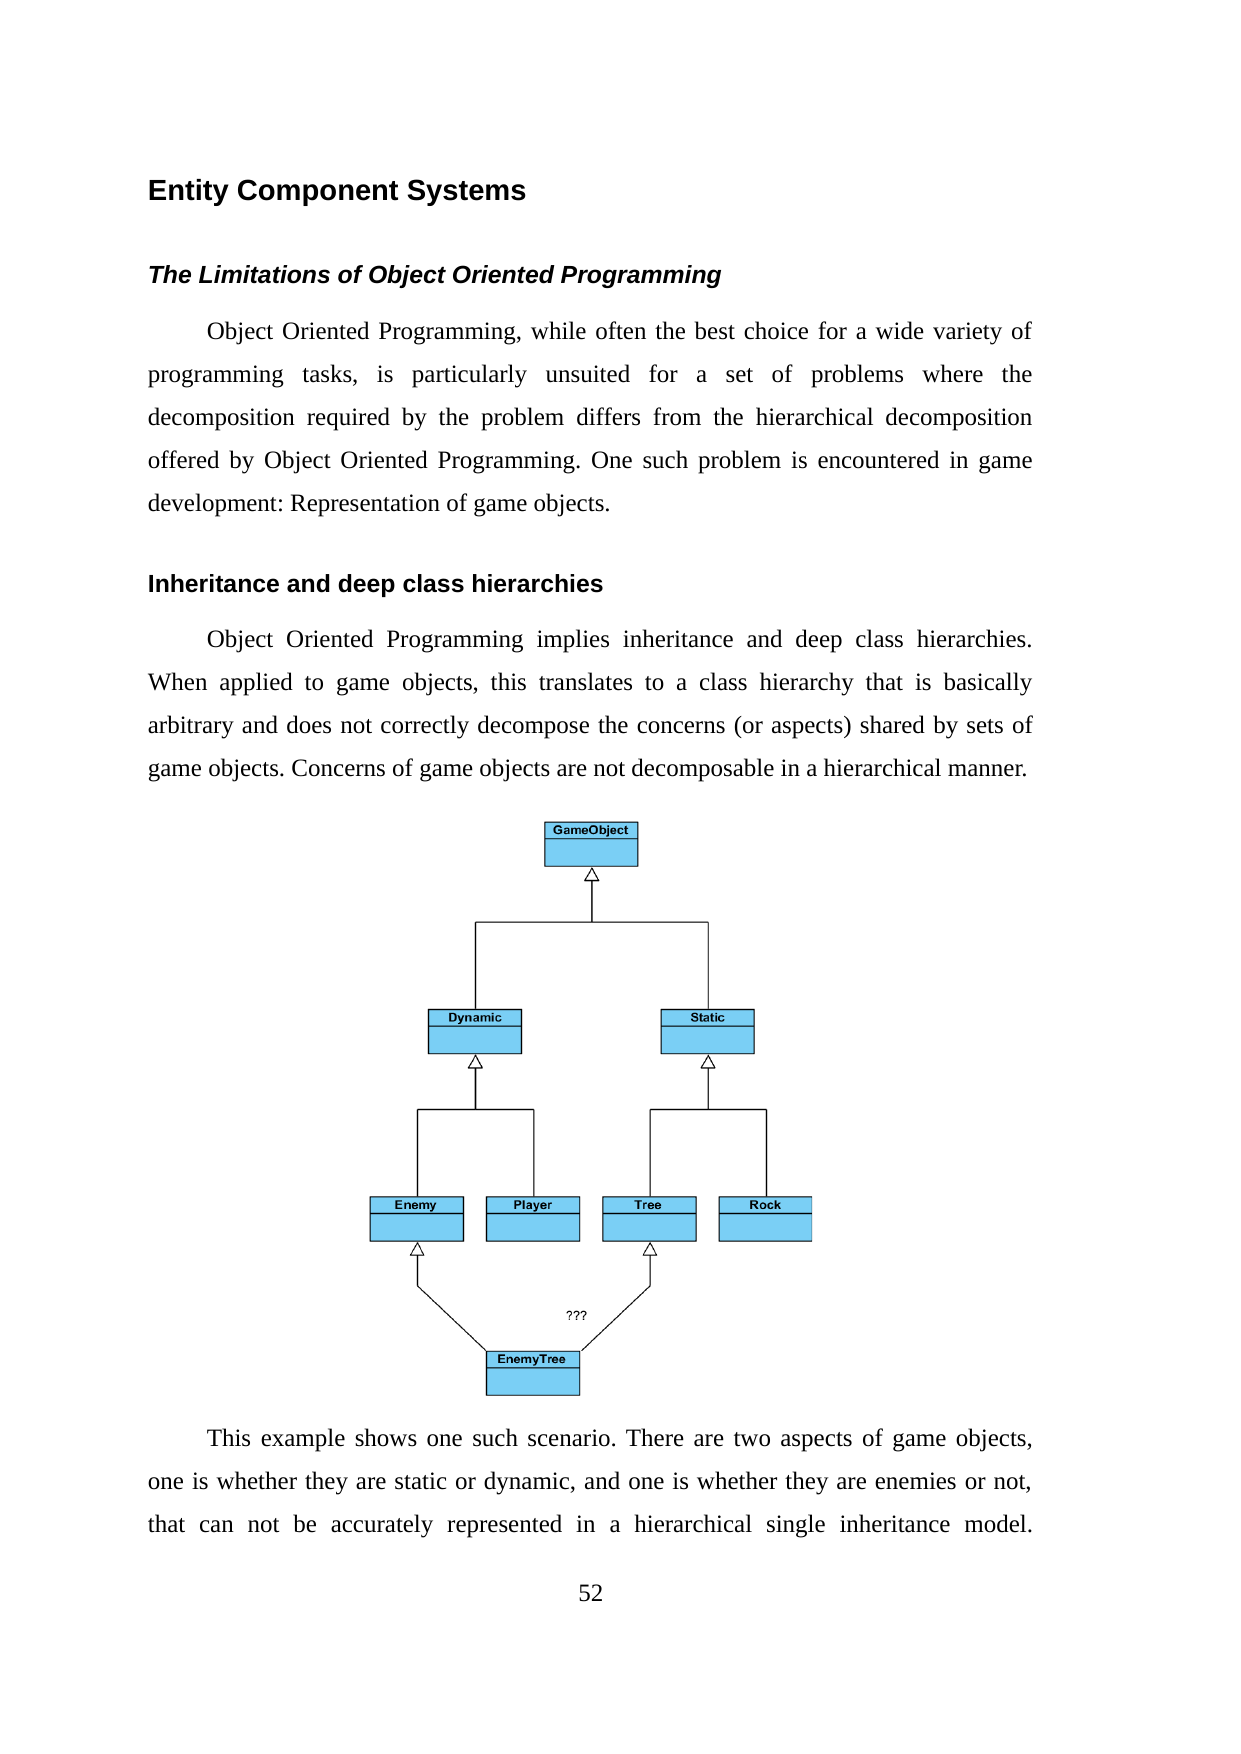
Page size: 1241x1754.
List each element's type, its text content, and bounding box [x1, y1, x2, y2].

subtitle The Limitations of Object Oriented Programming [148, 260, 1033, 289]
subtitle Inheritance and deep class hierarchies [148, 569, 1033, 597]
text This example shows one such scenario. There are two aspects of game objects, one is whether they are static or dynamic, and one is whether they are enemies or not, that can not be accurately represented in a hierarchical single inheritance model. [148, 1423, 1033, 1538]
subtitle Entity Component Systems [148, 173, 1033, 206]
text Object Oriented Programming, while often the best choice for a wide variety of programming tasks, is particularly unsuited for a set of problems where the decomposition required by the problem differs from the hierarchical decomposition offered by Object Oriented Programming. One such problem is encountered in game development: Representation of game objects. [148, 316, 1033, 517]
picture [369, 821, 813, 1396]
text Object Oriented Programming implies inheritance and deep class hierarchies. When applied to game objects, this translates to a class hierarchy that is basically arbitrary and does not correctly decompose the concerns (or aspects) shared by sets of game objects. Concerns of game objects are not decomposable in a hierarchical manner. [148, 624, 1033, 782]
